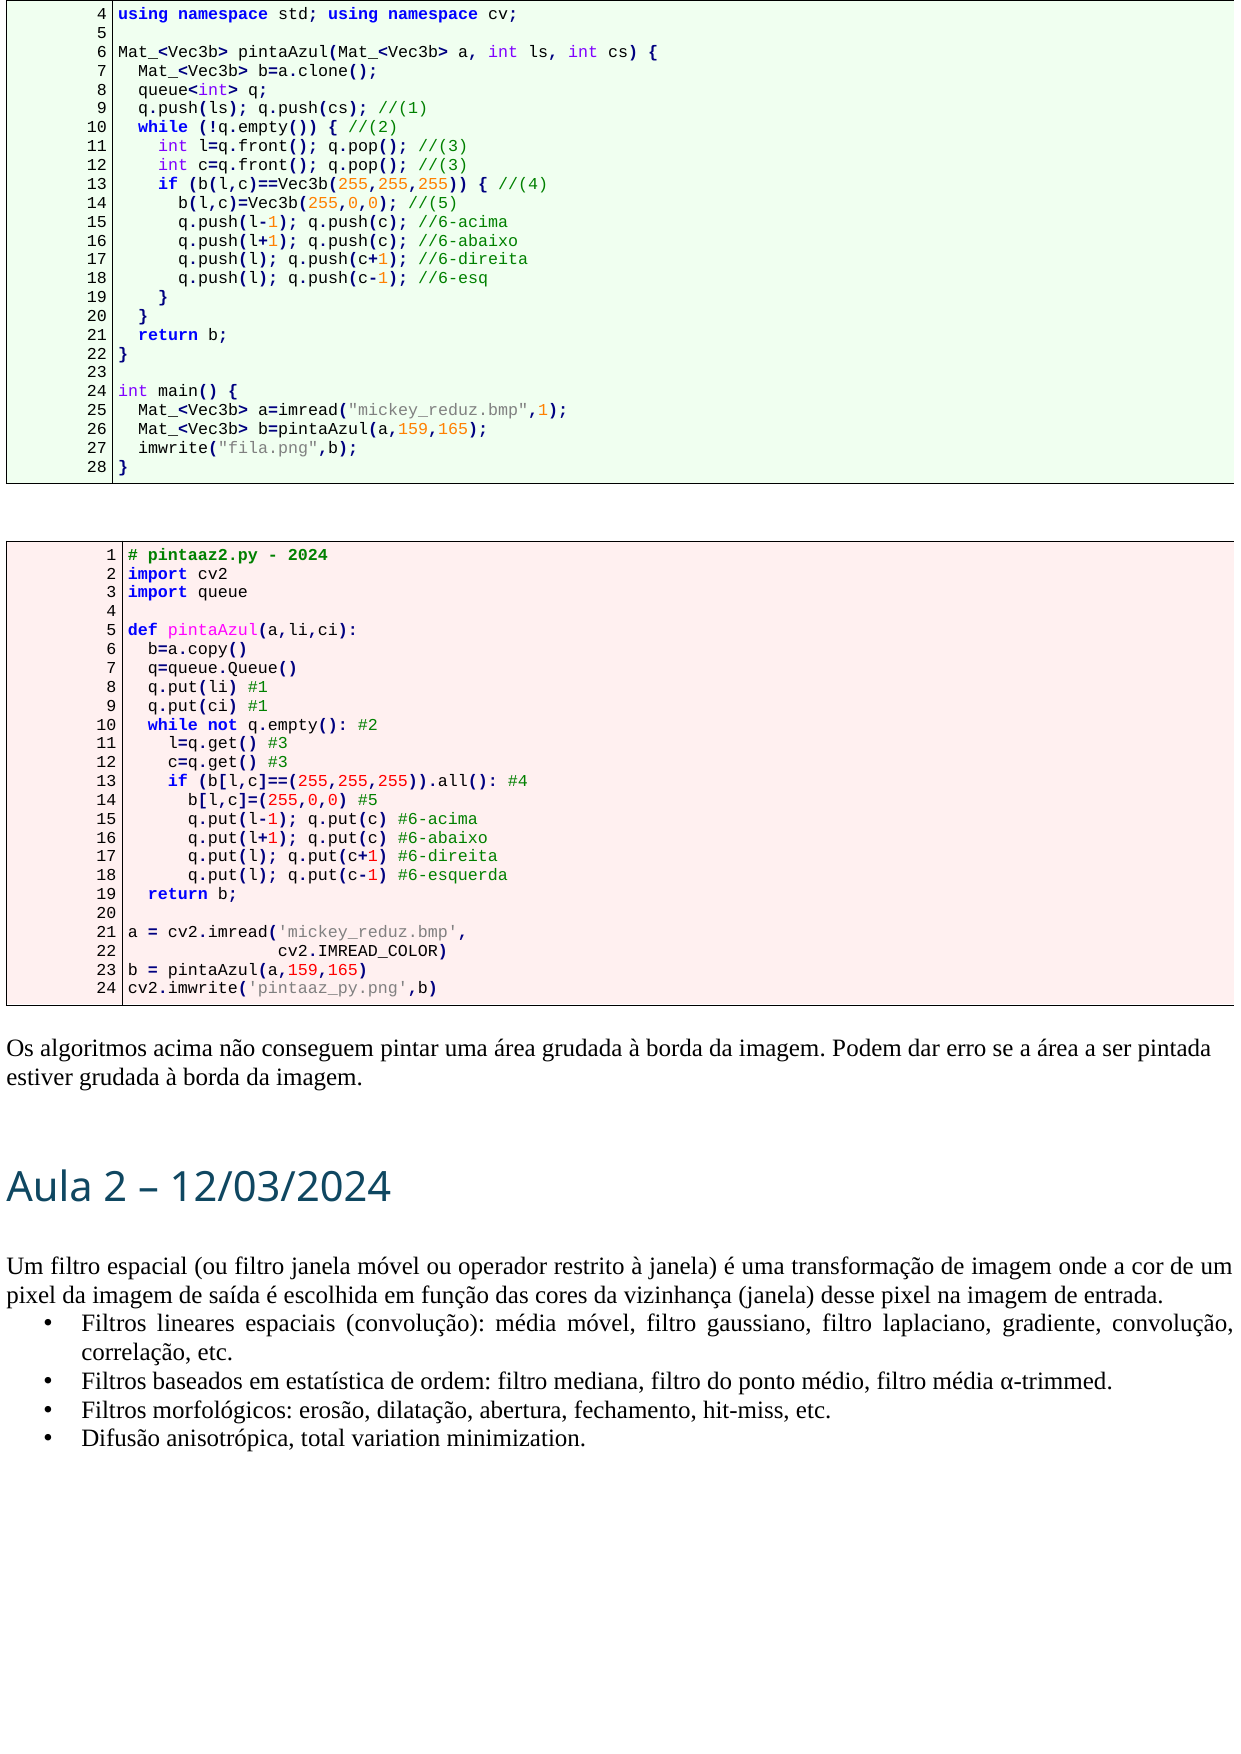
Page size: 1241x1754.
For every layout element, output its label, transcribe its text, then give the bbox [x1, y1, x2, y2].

subtitle Aula 2 – 12/03/2024 [6, 1157, 1234, 1214]
list Filtros morfológicos: erosão, dilatação, abertura, fechamento, hit-miss, etc. [43, 1395, 1234, 1423]
table_header using namespace std; using namespace cv; Mat_<Vec3b> pintaAzul(Mat_<Vec3b> a, int ls, int cs) { Mat_<Vec3b> b=a.clone(); queue<int> q; q.push(ls); q.push(cs); //(1) while (!q.empty()) { //(2) int l=q.front(); q.pop(); //(3) int c=q.front(); q.pop(); //(3) if (b(l,c)==Vec3b(255,255,255)) { //(4) b(l,c)=Vec3b(255,0,0); //(5) q.push(l-1); q.push(c); //6-acima q.push(l+1); q.push(c); //6-abaixo q.push(l); q.push(c+1); //6-direita q.push(l); q.push(c-1); //6-esq } } return b; } int main() { Mat_<Vec3b> a=imread("mickey_reduz.bmp",1); Mat_<Vec3b> b=pintaAzul(a,159,165); imwrite("fila.png",b); } [113, 1, 1234, 483]
table_header 4 5 6 7 8 9 10 11 12 13 14 15 16 17 18 19 20 21 22 23 24 25 26 27 28 [7, 1, 112, 483]
list Filtros lineares espaciais (convolução): média móvel, filtro gaussiano, filtro laplaciano, gradiente, convolução, correlação, etc. [43, 1308, 1234, 1366]
text Os algoritmos acima não conseguem pintar uma área grudada à borda da imagem. Podem dar erro se a área a ser pintada estiver grudada à borda da imagem. [6, 1033, 1234, 1091]
list Filtros baseados em estatística de ordem: filtro mediana, filtro do ponto médio, filtro média α-trimmed. [43, 1366, 1234, 1395]
table_header # pintaaz2.py - 2024 import cv2 import queue def pintaAzul(a,li,ci): b=a.copy() q=queue.Queue() q.put(li) #1 q.put(ci) #1 while not q.empty(): #2 l=q.get() #3 c=q.get() #3 if (b[l,c]==(255,255,255)).all(): #4 b[l,c]=(255,0,0) #5 q.put(l-1); q.put(c) #6-acima q.put(l+1); q.put(c) #6-abaixo q.put(l); q.put(c+1) #6-direita q.put(l); q.put(c-1) #6-esquerda return b; a = cv2.imread('mickey_reduz.bmp', cv2.IMREAD_COLOR) b = pintaAzul(a,159,165) cv2.imwrite('pintaaz_py.png',b) [123, 542, 1234, 1004]
list Difusão anisotrópica, total variation minimization. [43, 1423, 1234, 1452]
table_header 1 2 3 4 5 6 7 8 9 10 11 12 13 14 15 16 17 18 19 20 21 22 23 24 [7, 542, 122, 1004]
text Um filtro espacial (ou filtro janela móvel ou operador restrito à janela) é uma transformação de imagem onde a cor de um pixel da imagem de saída é escolhida em função das cores da vizinhança (janela) desse pixel na imagem de entrada. [6, 1251, 1234, 1308]
